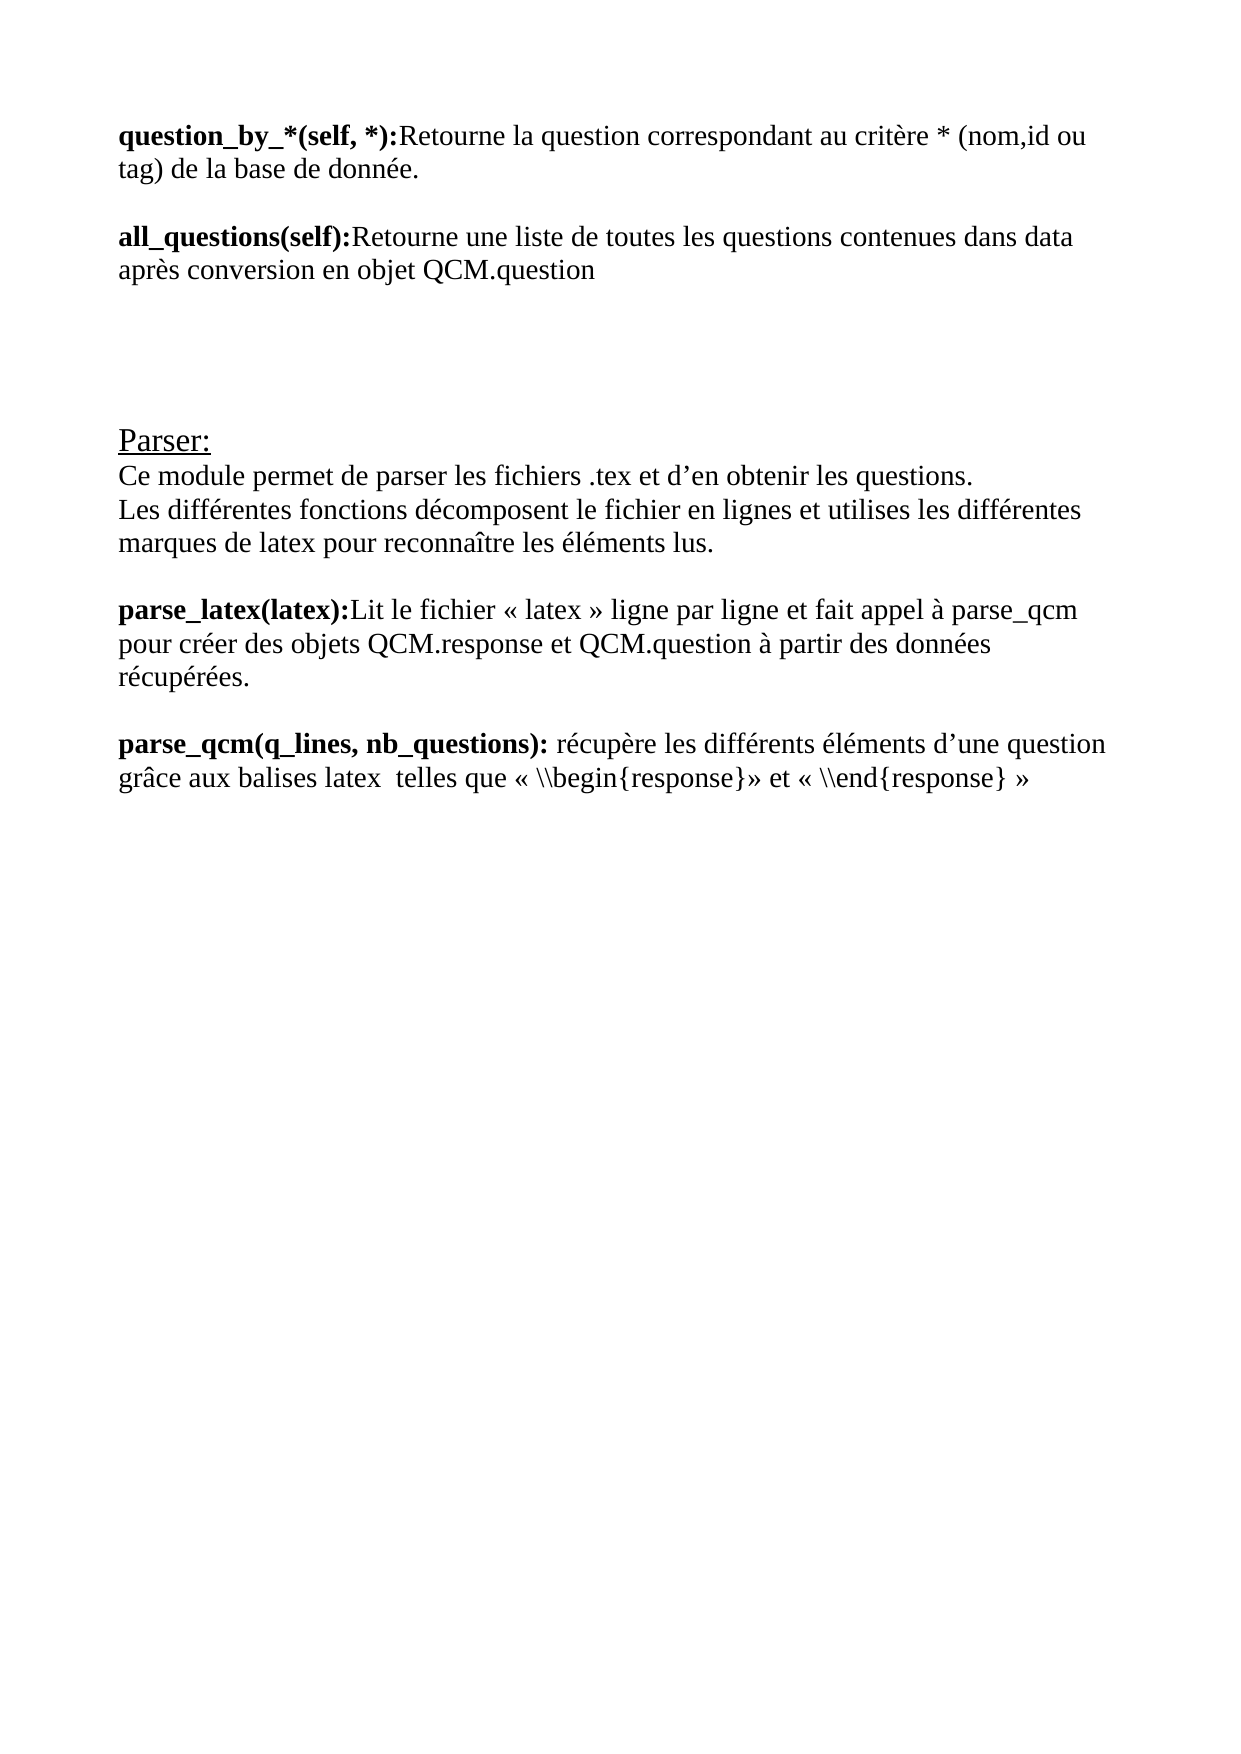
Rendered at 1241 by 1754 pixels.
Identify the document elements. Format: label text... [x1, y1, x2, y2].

text parse_latex(latex):Lit le fichier « latex » ligne par ligne et fait appel à parse_qcm pour créer des objets QCM.response et QCM.question à partir des données récupérées. [118, 592, 1122, 693]
text question_by_*(self, *):Retourne la question correspondant au critère * (nom,id ou tag) de la base de donnée. [118, 118, 1122, 185]
text parse_qcm(q_lines, nb_questions): récupère les différents éléments d’une question grâce aux balises latex telles que « \\begin{response}» et « \\end{response} » [118, 727, 1122, 794]
text all_questions(self):Retourne une liste de toutes les questions contenues dans data après conversion en objet QCM.question [118, 219, 1122, 286]
text Parser: [118, 420, 1122, 458]
text Ce module permet de parser les fichiers .tex et d’en obtenir les questions. [118, 458, 1122, 492]
text Les différentes fonctions décomposent le fichier en lignes et utilises les différentes marques de latex pour reconnaître les éléments lus. [118, 492, 1122, 559]
